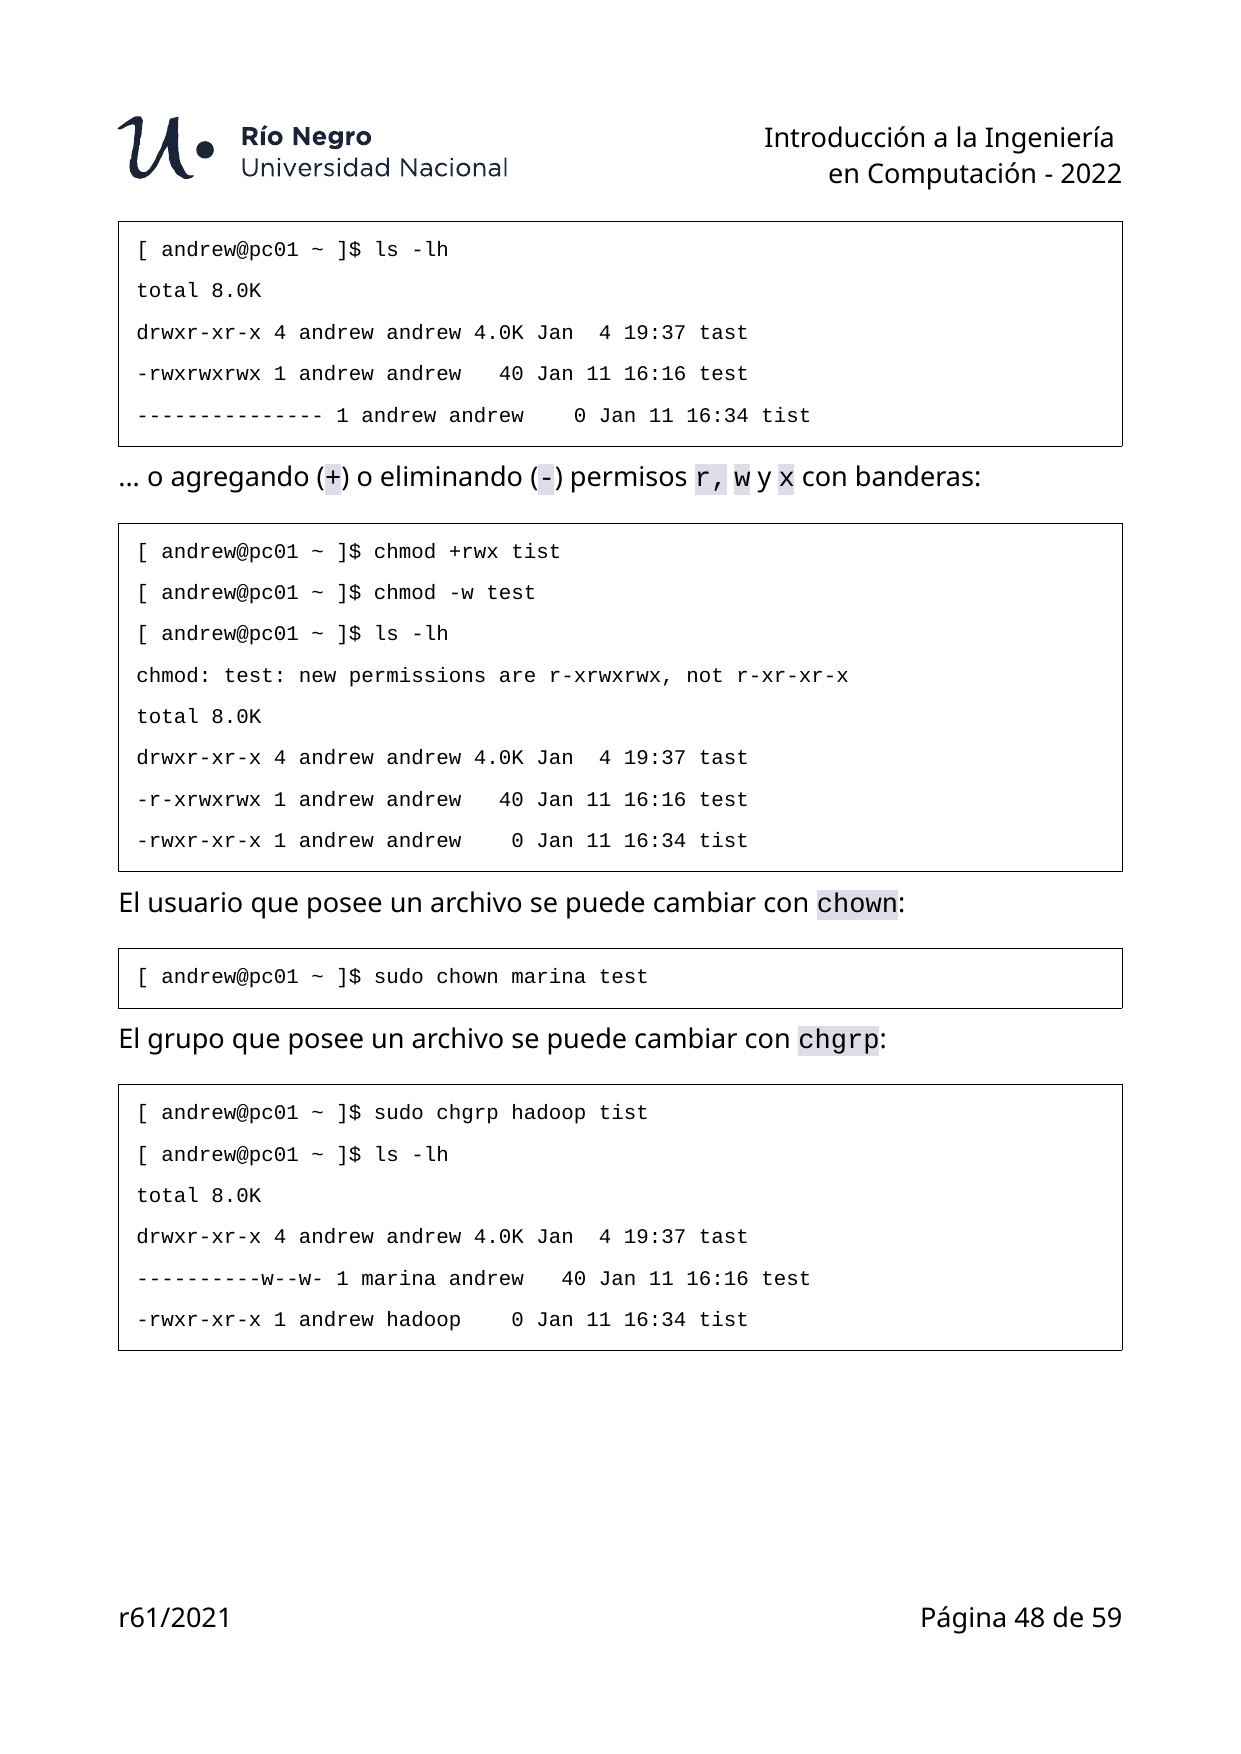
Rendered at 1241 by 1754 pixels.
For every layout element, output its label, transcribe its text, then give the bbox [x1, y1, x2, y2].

text total 8.0K [119, 1167, 1122, 1208]
text drwxr-xr-x 4 andrew andrew 4.0K Jan 4 19:37 tast [119, 1208, 1122, 1250]
text [ andrew@pc01 ~ ]$ ls -lh [119, 1126, 1122, 1167]
text -rwxr-xr-x 1 andrew andrew 0 Jan 11 16:34 tist [119, 812, 1122, 871]
text total 8.0K [119, 263, 1122, 304]
text [ andrew@pc01 ~ ]$ ls -lh [119, 222, 1122, 263]
text --------------- 1 andrew andrew 0 Jan 11 16:34 tist [119, 387, 1122, 446]
text [ andrew@pc01 ~ ]$ ls -lh [119, 606, 1122, 647]
text [ andrew@pc01 ~ ]$ chmod +rwx tist [119, 524, 1122, 564]
text El usuario que posee un archivo se puede cambiar con chown: [118, 883, 1122, 920]
text [ andrew@pc01 ~ ]$ chmod -w test [119, 564, 1122, 606]
text -rwxrwxrwx 1 andrew andrew 40 Jan 11 16:16 test [119, 345, 1122, 387]
text chmod: test: new permissions are r-xrwxrwx, not r-xr-xr-x [119, 647, 1122, 688]
text ... o agregando (+) o eliminando (-) permisos r, w y x con banderas: [118, 458, 1122, 495]
text drwxr-xr-x 4 andrew andrew 4.0K Jan 4 19:37 tast [119, 304, 1122, 345]
text [ andrew@pc01 ~ ]$ sudo chown marina test [119, 949, 1122, 1008]
text -rwxr-xr-x 1 andrew hadoop 0 Jan 11 16:34 tist [119, 1291, 1122, 1350]
text -r-xrwxrwx 1 andrew andrew 40 Jan 11 16:16 test [119, 771, 1122, 812]
text total 8.0K [119, 688, 1122, 729]
text ----------w--w- 1 marina andrew 40 Jan 11 16:16 test [119, 1250, 1122, 1291]
text [ andrew@pc01 ~ ]$ sudo chgrp hadoop tist [119, 1085, 1122, 1126]
text drwxr-xr-x 4 andrew andrew 4.0K Jan 4 19:37 tast [119, 729, 1122, 771]
text El grupo que posee un archivo se puede cambiar con chgrp: [118, 1019, 1122, 1056]
